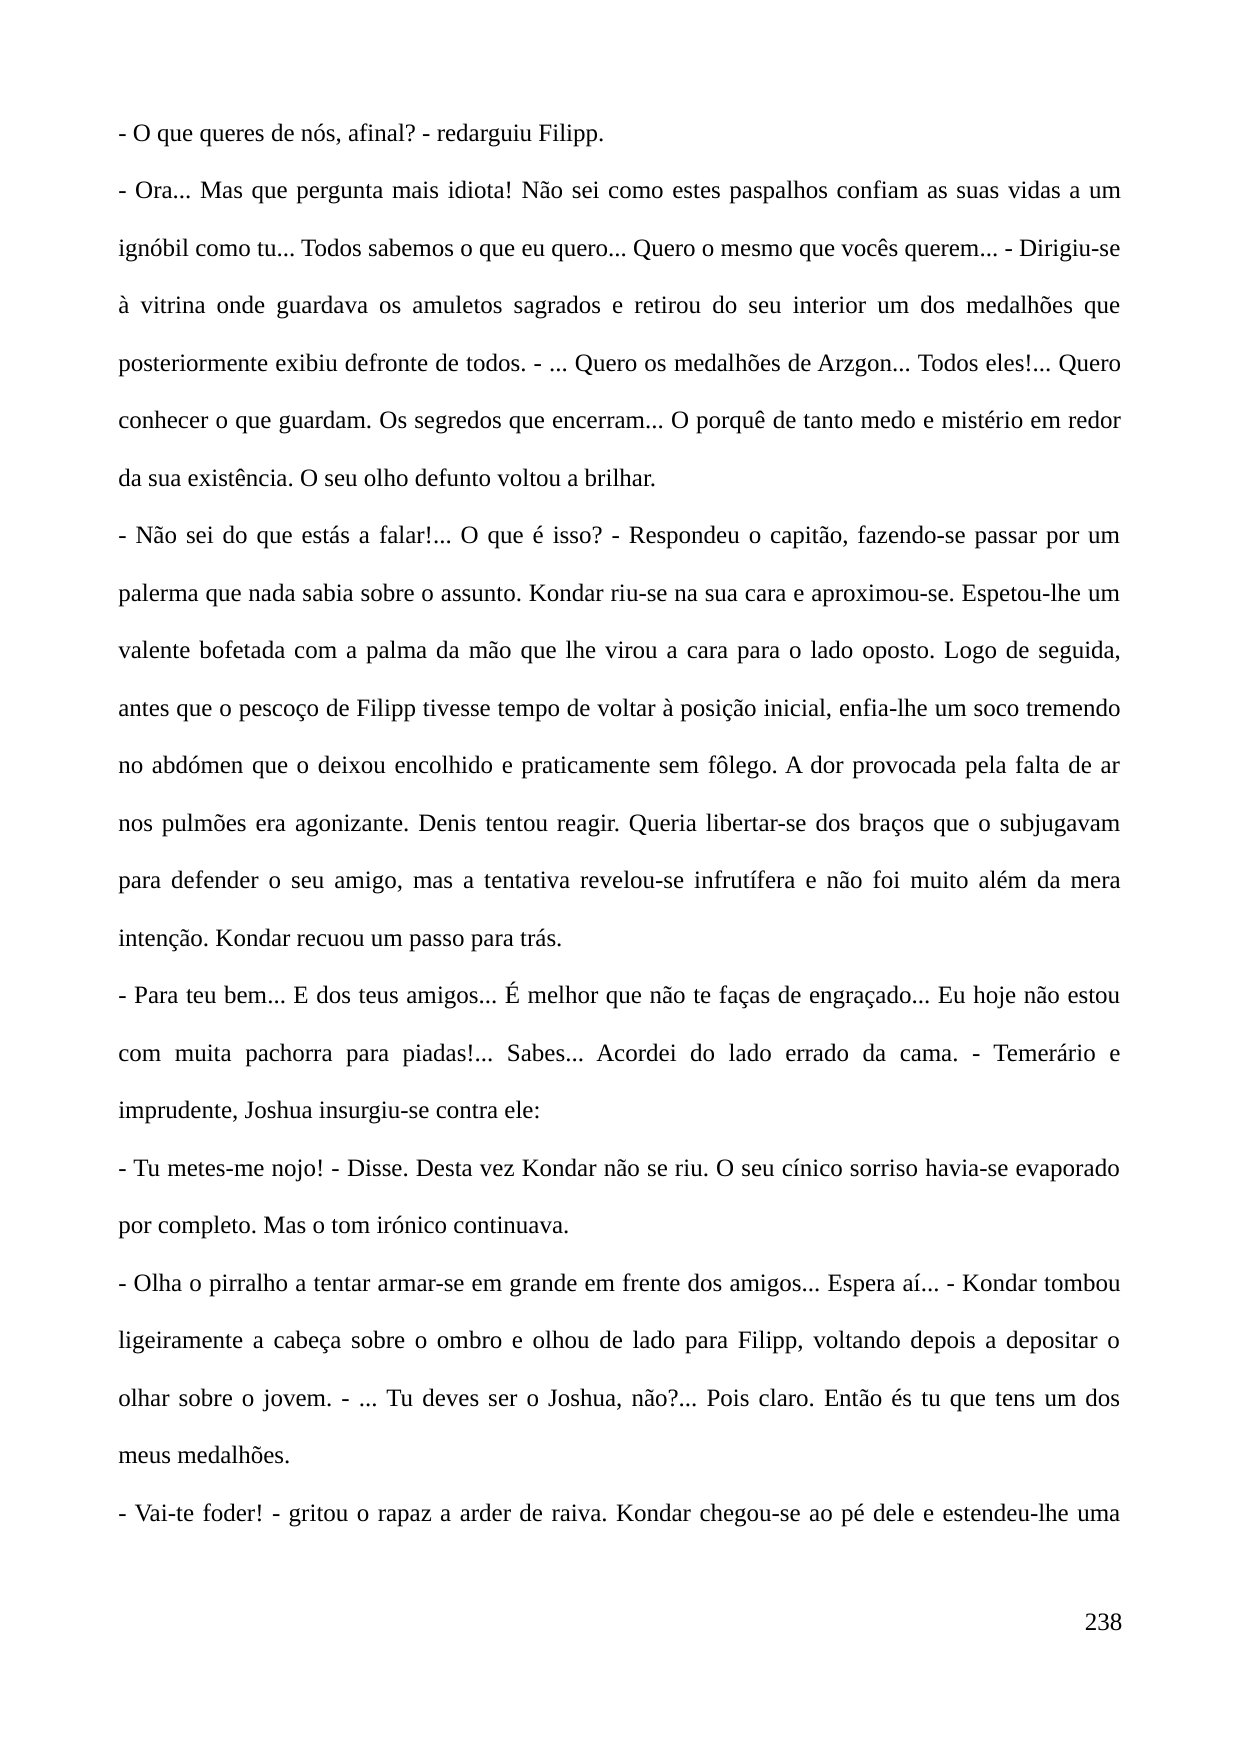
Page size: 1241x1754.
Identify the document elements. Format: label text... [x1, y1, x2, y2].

text - O que queres de nós, afinal? - redarguiu Filipp. [118, 118, 1122, 147]
text - Para teu bem... E dos teus amigos... É melhor que não te faças de engraçado... Eu hoje não estou com muita pachorra para piadas!... Sabes... Acordei do lado errado da cama. - Temerário e imprudente, Joshua insurgiu-se contra ele: [118, 981, 1122, 1124]
text - Olha o pirralho a tentar armar-se em grande em frente dos amigos... Espera aí... - Kondar tombou ligeiramente a cabeça sobre o ombro e olhou de lado para Filipp, voltando depois a depositar o olhar sobre o jovem. - ... Tu deves ser o Joshua, não?... Pois claro. Então és tu que tens um dos meus medalhões. [118, 1268, 1122, 1469]
text - Vai-te foder! - gritou o rapaz a arder de raiva. Kondar chegou-se ao pé dele e estendeu-lhe uma [118, 1498, 1122, 1527]
text - Ora... Mas que pergunta mais idiota! Não sei como estes paspalhos confiam as suas vidas a um ignóbil como tu... Todos sabemos o que eu quero... Quero o mesmo que vocês querem... - Dirigiu-se à vitrina onde guardava os amuletos sagrados e retirou do seu interior um dos medalhões que posteriormente exibiu defronte de todos. - ... Quero os medalhões de Arzgon... Todos eles!... Quero conhecer o que guardam. Os segredos que encerram... O porquê de tanto medo e mistério em redor da sua existência. O seu olho defunto voltou a brilhar. [118, 176, 1122, 492]
text - Tu metes-me nojo! - Disse. Desta vez Kondar não se riu. O seu cínico sorriso havia-se evaporado por completo. Mas o tom irónico continuava. [118, 1153, 1122, 1239]
text - Não sei do que estás a falar!... O que é isso? - Respondeu o capitão, fazendo-se passar por um palerma que nada sabia sobre o assunto. Kondar riu-se na sua cara e aproximou-se. Espetou-lhe um valente bofetada com a palma da mão que lhe virou a cara para o lado oposto. Logo de seguida, antes que o pescoço de Filipp tivesse tempo de voltar à posição inicial, enfia-lhe um soco tremendo no abdómen que o deixou encolhido e praticamente sem fôlego. A dor provocada pela falta de ar nos pulmões era agonizante. Denis tentou reagir. Queria libertar-se dos braços que o subjugavam para defender o seu amigo, mas a tentativa revelou-se infrutífera e não foi muito além da mera intenção. Kondar recuou um passo para trás. [118, 521, 1122, 952]
